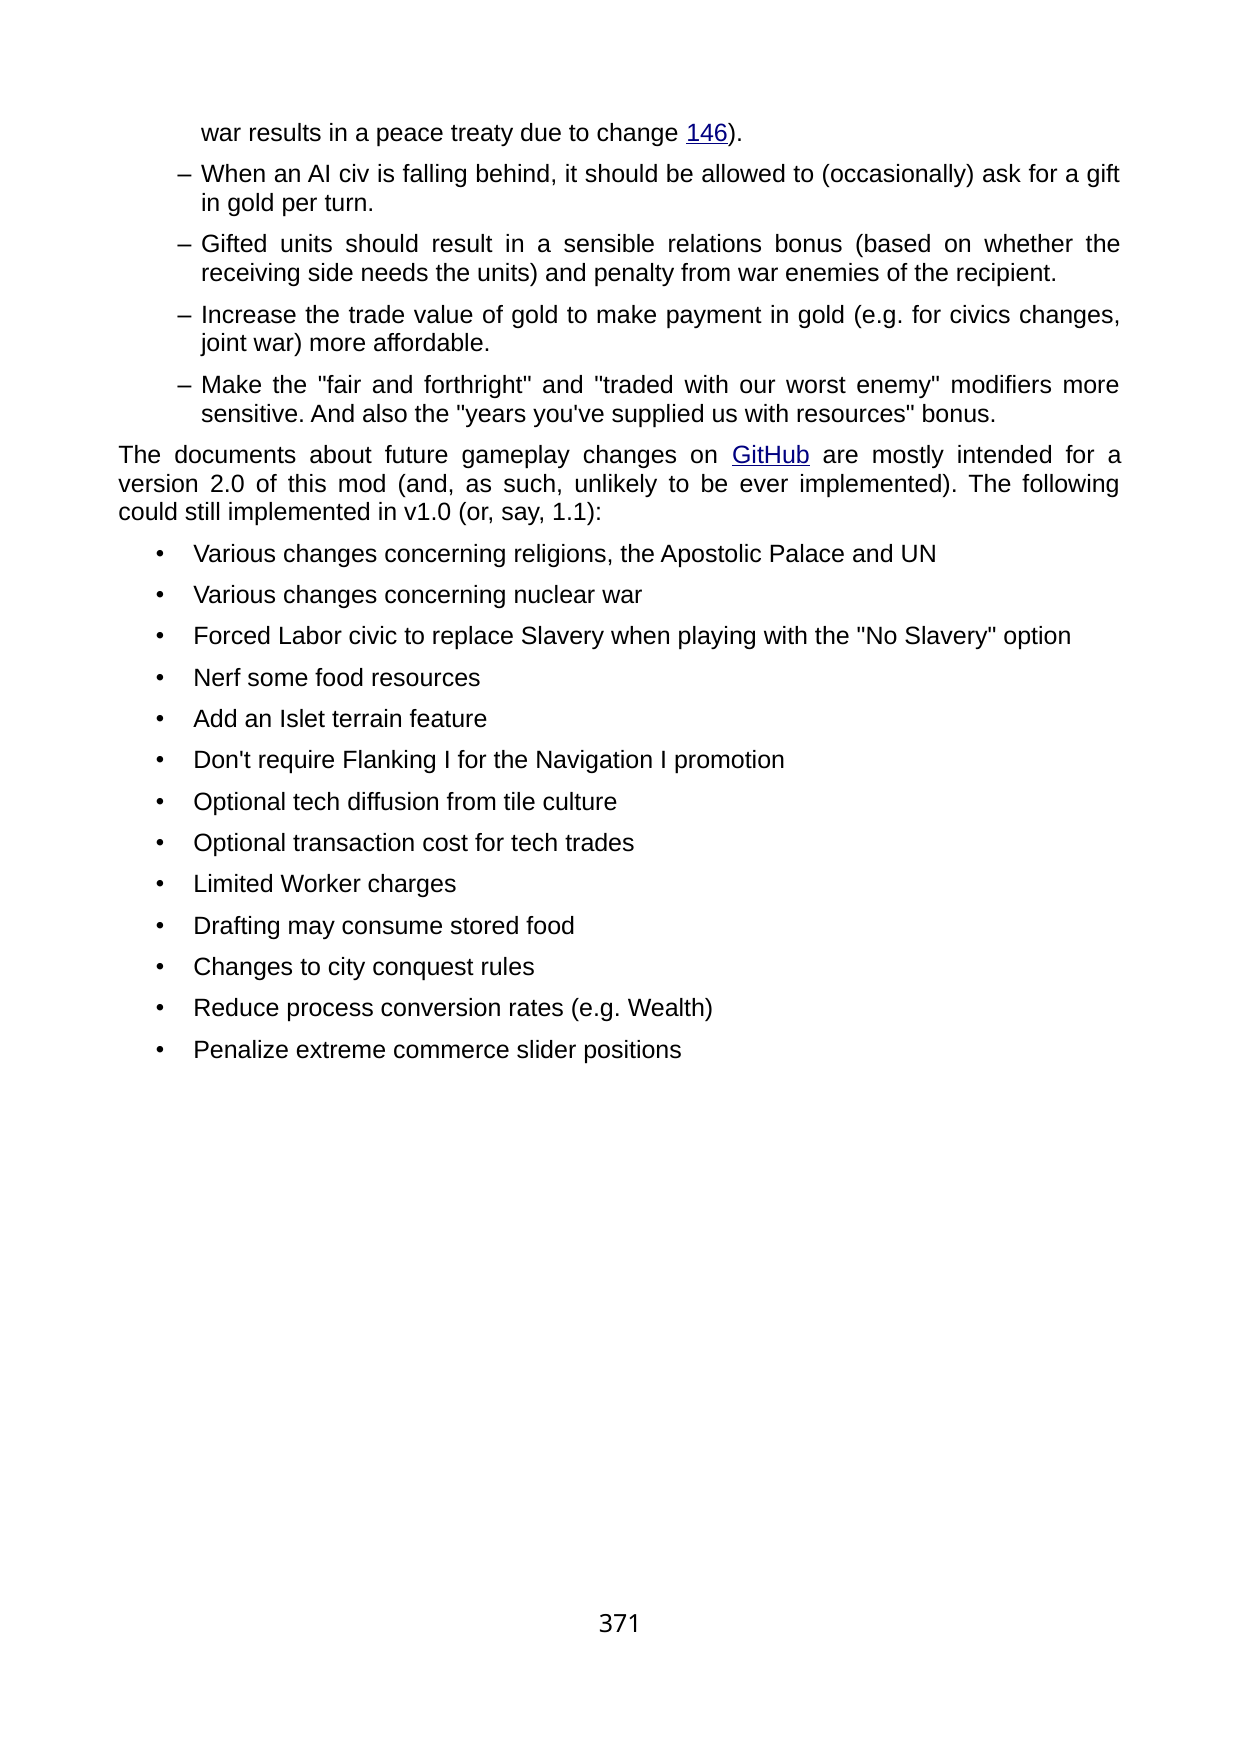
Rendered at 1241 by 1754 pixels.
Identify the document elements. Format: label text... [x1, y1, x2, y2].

list Various changes concerning nuclear war [156, 580, 1122, 609]
list Forced Labor civic to replace Slavery when playing with the "No Slavery" option [156, 621, 1122, 650]
list Changes to city conquest rules [156, 952, 1122, 981]
list Optional transaction cost for tech trades [156, 828, 1122, 857]
list Reduce process conversion rates (e.g. Wealth) [156, 993, 1122, 1022]
list Nerf some food resources [156, 663, 1122, 691]
list Gifted units should result in a sensible relations bonus (based on whether the receiving side needs the units) and penalty from war enemies of the recipient. [177, 229, 1122, 287]
list Various changes concerning religions, the Apostolic Palace and UN [156, 538, 1122, 567]
list Add an Islet terrain feature [156, 704, 1122, 733]
list Increase the trade value of gold to make payment in gold (e.g. for civics changes, joint war) more affordable. [177, 299, 1122, 357]
list Make the "fair and forthright" and "traded with our worst enemy" modifiers more sensitive. And also the "years you've supplied us with resources" bonus. [177, 370, 1122, 427]
list Don't require Flanking I for the Navigation I promotion [156, 745, 1122, 774]
list Optional tech diffusion from tile culture [156, 787, 1122, 816]
list When an AI civ is falling behind, it should be allowed to (occasionally) ask for a gift in gold per turn. [177, 159, 1122, 217]
list war results in a peace treaty due to change 146). [177, 118, 1122, 147]
list Limited Worker charges [156, 869, 1122, 898]
text The documents about future gameplay changes on GitHub are mostly intended for a version 2.0 of this mod (and, as such, unlikely to be ever implemented). The following could still implemented in v1.0 (or, say, 1.1): [118, 440, 1122, 526]
list Drafting may consume stored food [156, 911, 1122, 939]
list Penalize extreme commerce slider positions [156, 1035, 1122, 1064]
